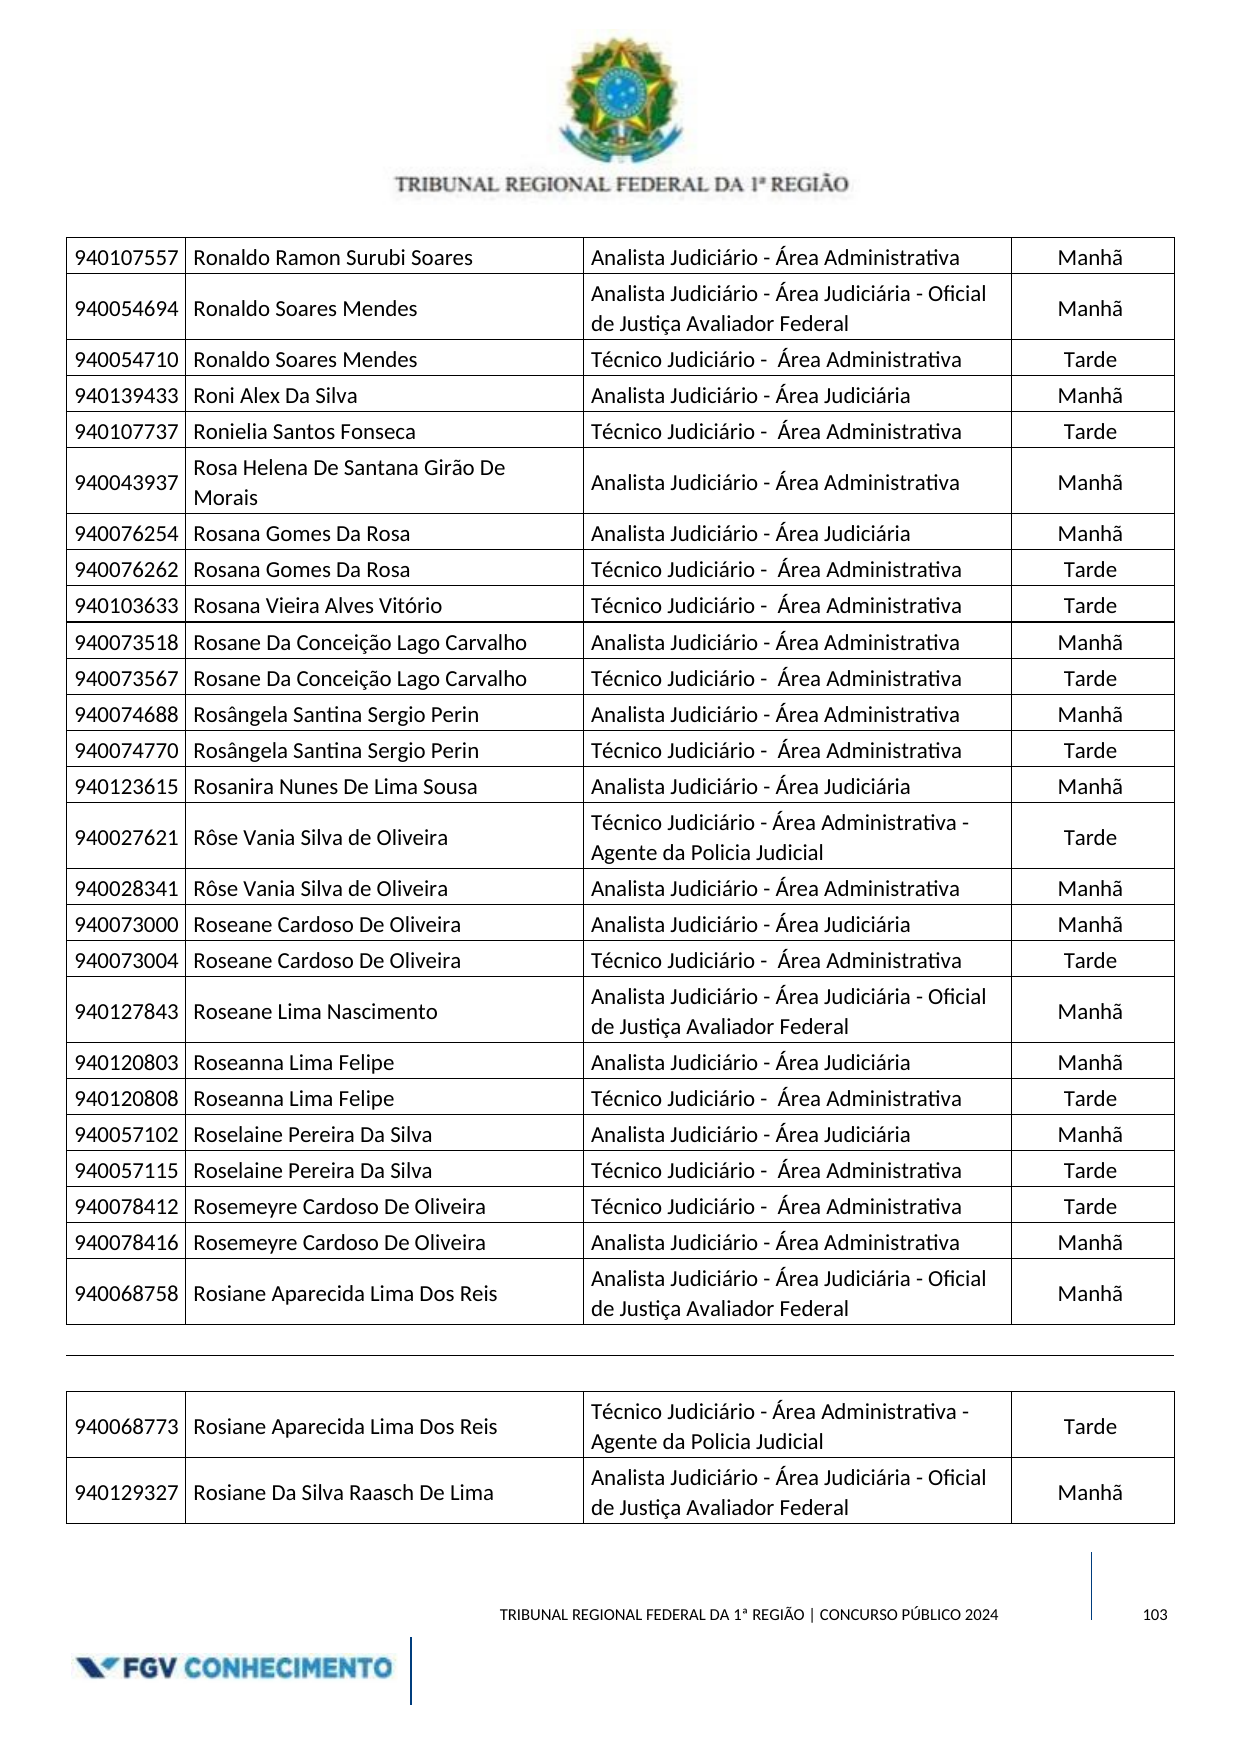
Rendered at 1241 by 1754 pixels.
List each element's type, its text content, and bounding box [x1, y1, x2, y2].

table_cell Rosângela Santina Sergio Perin [186, 695, 583, 729]
table_cell Analista Judiciário - Área Judiciária [584, 376, 1011, 411]
table_cell Técnico Judiciário - Área Administrativa [584, 731, 1011, 766]
table_cell Rosana Gomes Da Rosa [186, 550, 583, 585]
table_cell 940073567 [67, 659, 185, 693]
table_cell 940057115 [67, 1151, 185, 1186]
table_cell Rosane Da Conceição Lago Carvalho [186, 659, 583, 693]
table_cell Manhã [1012, 905, 1174, 939]
table_cell 940076254 [67, 514, 185, 549]
table_cell Analista Judiciário - Área Judiciária - Oficial de Justiça Avaliador Federal [584, 1458, 1011, 1523]
table_cell Manhã [1012, 977, 1174, 1042]
table_cell Ronaldo Soares Mendes [186, 340, 583, 375]
table_cell Ronielia Santos Fonseca [186, 412, 583, 447]
table_cell Manhã [1012, 767, 1174, 802]
table_cell Tarde [1012, 1079, 1174, 1114]
table_header Turno de Prova [1012, 1356, 1174, 1391]
table_cell Roseanna Lima Felipe [186, 1079, 583, 1114]
table_cell Tarde [1012, 731, 1174, 766]
table_header Nome [186, 1356, 583, 1391]
table_cell Rosângela Santina Sergio Perin [186, 731, 583, 766]
table_cell Analista Judiciário - Área Judiciária [584, 1043, 1011, 1078]
table_cell Rosiane Aparecida Lima Dos Reis [186, 1259, 583, 1324]
table_cell Analista Judiciário - Área Judiciária - Oficial de Justiça Avaliador Federal [584, 977, 1011, 1042]
table_cell Roseanna Lima Felipe [186, 1043, 583, 1078]
table_cell Técnico Judiciário - Área Administrativa [584, 1187, 1011, 1222]
table_cell Tarde [1012, 941, 1174, 976]
table_cell 940074688 [67, 695, 185, 729]
table_cell Analista Judiciário - Área Judiciária - Oficial de Justiça Avaliador Federal [584, 274, 1011, 339]
table_cell 940073518 [67, 623, 185, 657]
table_cell Técnico Judiciário - Área Administrativa - Agente da Policia Judicial [584, 1392, 1011, 1457]
table_cell Analista Judiciário - Área Administrativa [584, 238, 1011, 273]
table_cell Técnico Judiciário - Área Administrativa [584, 941, 1011, 976]
table_cell Ronaldo Ramon Surubi Soares [186, 238, 583, 273]
table_cell 940123615 [67, 767, 185, 802]
table_cell Rosemeyre Cardoso De Oliveira [186, 1187, 583, 1222]
table_cell Rosane Da Conceição Lago Carvalho [186, 623, 583, 657]
table_cell Analista Judiciário - Área Judiciária [584, 1115, 1011, 1150]
table_cell 940068758 [67, 1259, 185, 1324]
table_cell Analista Judiciário - Área Administrativa [584, 448, 1011, 513]
table_cell 940103633 [67, 586, 185, 621]
table_cell 940120803 [67, 1043, 185, 1078]
table_cell 940057102 [67, 1115, 185, 1150]
table_cell Manhã [1012, 274, 1174, 339]
table_cell 940078412 [67, 1187, 185, 1222]
table_cell 940068773 [67, 1392, 185, 1457]
table_cell Roseane Cardoso De Oliveira [186, 905, 583, 939]
table_header Inscrição [66, 1356, 186, 1391]
table_cell Tarde [1012, 803, 1174, 867]
table_cell Rosiane Aparecida Lima Dos Reis [186, 1392, 583, 1457]
table_cell Roseane Lima Nascimento [186, 977, 583, 1042]
table_cell Manhã [1012, 1458, 1174, 1523]
table_cell Ronaldo Soares Mendes [186, 274, 583, 339]
table_cell Rosiane Da Silva Raasch De Lima [186, 1458, 583, 1523]
table_cell 940054694 [67, 274, 185, 339]
table_cell Analista Judiciário - Área Administrativa [584, 623, 1011, 657]
table_cell Roseane Cardoso De Oliveira [186, 941, 583, 976]
table_cell 940076262 [67, 550, 185, 585]
table_cell Analista Judiciário - Área Judiciária [584, 767, 1011, 802]
table_cell Tarde [1012, 659, 1174, 693]
table_cell Manhã [1012, 623, 1174, 657]
table_cell Manhã [1012, 695, 1174, 729]
table_cell Tarde [1012, 340, 1174, 375]
table_cell 940127843 [67, 977, 185, 1042]
table_cell Rosa Helena De Santana Girão De Morais [186, 448, 583, 513]
table_cell 940078416 [67, 1223, 185, 1258]
table_cell Analista Judiciário - Área Judiciária - Oficial de Justiça Avaliador Federal [584, 1259, 1011, 1324]
table_cell 940028341 [67, 869, 185, 903]
table_cell 940107737 [67, 412, 185, 447]
table_cell Analista Judiciário - Área Administrativa [584, 869, 1011, 903]
table_cell Roni Alex Da Silva [186, 376, 583, 411]
table_cell Roselaine Pereira Da Silva [186, 1115, 583, 1150]
table_cell 940120808 [67, 1079, 185, 1114]
table_cell Manhã [1012, 1043, 1174, 1078]
table_cell Rôse Vania Silva de Oliveira [186, 803, 583, 867]
table_cell Rosana Gomes Da Rosa [186, 514, 583, 549]
table_cell 940043937 [67, 448, 185, 513]
table_cell Técnico Judiciário - Área Administrativa [584, 412, 1011, 447]
table_cell 940027621 [67, 803, 185, 867]
table_cell 940139433 [67, 376, 185, 411]
table_cell Analista Judiciário - Área Judiciária [584, 905, 1011, 939]
table_cell Rosemeyre Cardoso De Oliveira [186, 1223, 583, 1258]
table_cell Tarde [1012, 586, 1174, 621]
table_cell Analista Judiciário - Área Judiciária [584, 514, 1011, 549]
table_cell Técnico Judiciário - Área Administrativa [584, 1151, 1011, 1186]
table_cell Tarde [1012, 550, 1174, 585]
table_cell 940073000 [67, 905, 185, 939]
table_cell Roselaine Pereira Da Silva [186, 1151, 583, 1186]
table_cell 940107557 [67, 238, 185, 273]
table_cell Rôse Vania Silva de Oliveira [186, 869, 583, 903]
table_cell Técnico Judiciário - Área Administrativa [584, 340, 1011, 375]
table_cell Técnico Judiciário - Área Administrativa [584, 1079, 1011, 1114]
table_cell Manhã [1012, 448, 1174, 513]
table_header Cargo [584, 1356, 1012, 1391]
table_cell 940054710 [67, 340, 185, 375]
table_cell Manhã [1012, 238, 1174, 273]
table_cell Tarde [1012, 412, 1174, 447]
table_cell Manhã [1012, 1115, 1174, 1150]
table_cell Analista Judiciário - Área Administrativa [584, 1223, 1011, 1258]
table_cell Manhã [1012, 1259, 1174, 1324]
table_cell 940129327 [67, 1458, 185, 1523]
table_cell Manhã [1012, 1223, 1174, 1258]
table_cell Tarde [1012, 1151, 1174, 1186]
table_cell Técnico Judiciário - Área Administrativa [584, 550, 1011, 585]
table_cell 940073004 [67, 941, 185, 976]
table_cell Técnico Judiciário - Área Administrativa - Agente da Policia Judicial [584, 803, 1011, 867]
table_cell Técnico Judiciário - Área Administrativa [584, 659, 1011, 693]
table_cell Tarde [1012, 1392, 1174, 1457]
table_cell Técnico Judiciário - Área Administrativa [584, 586, 1011, 621]
table_cell Rosana Vieira Alves Vitório [186, 586, 583, 621]
table_cell Manhã [1012, 376, 1174, 411]
table_cell Manhã [1012, 869, 1174, 903]
table_cell Rosanira Nunes De Lima Sousa [186, 767, 583, 802]
table_cell Manhã [1012, 514, 1174, 549]
table_cell Analista Judiciário - Área Administrativa [584, 695, 1011, 729]
table_cell 940074770 [67, 731, 185, 766]
table_cell Tarde [1012, 1187, 1174, 1222]
